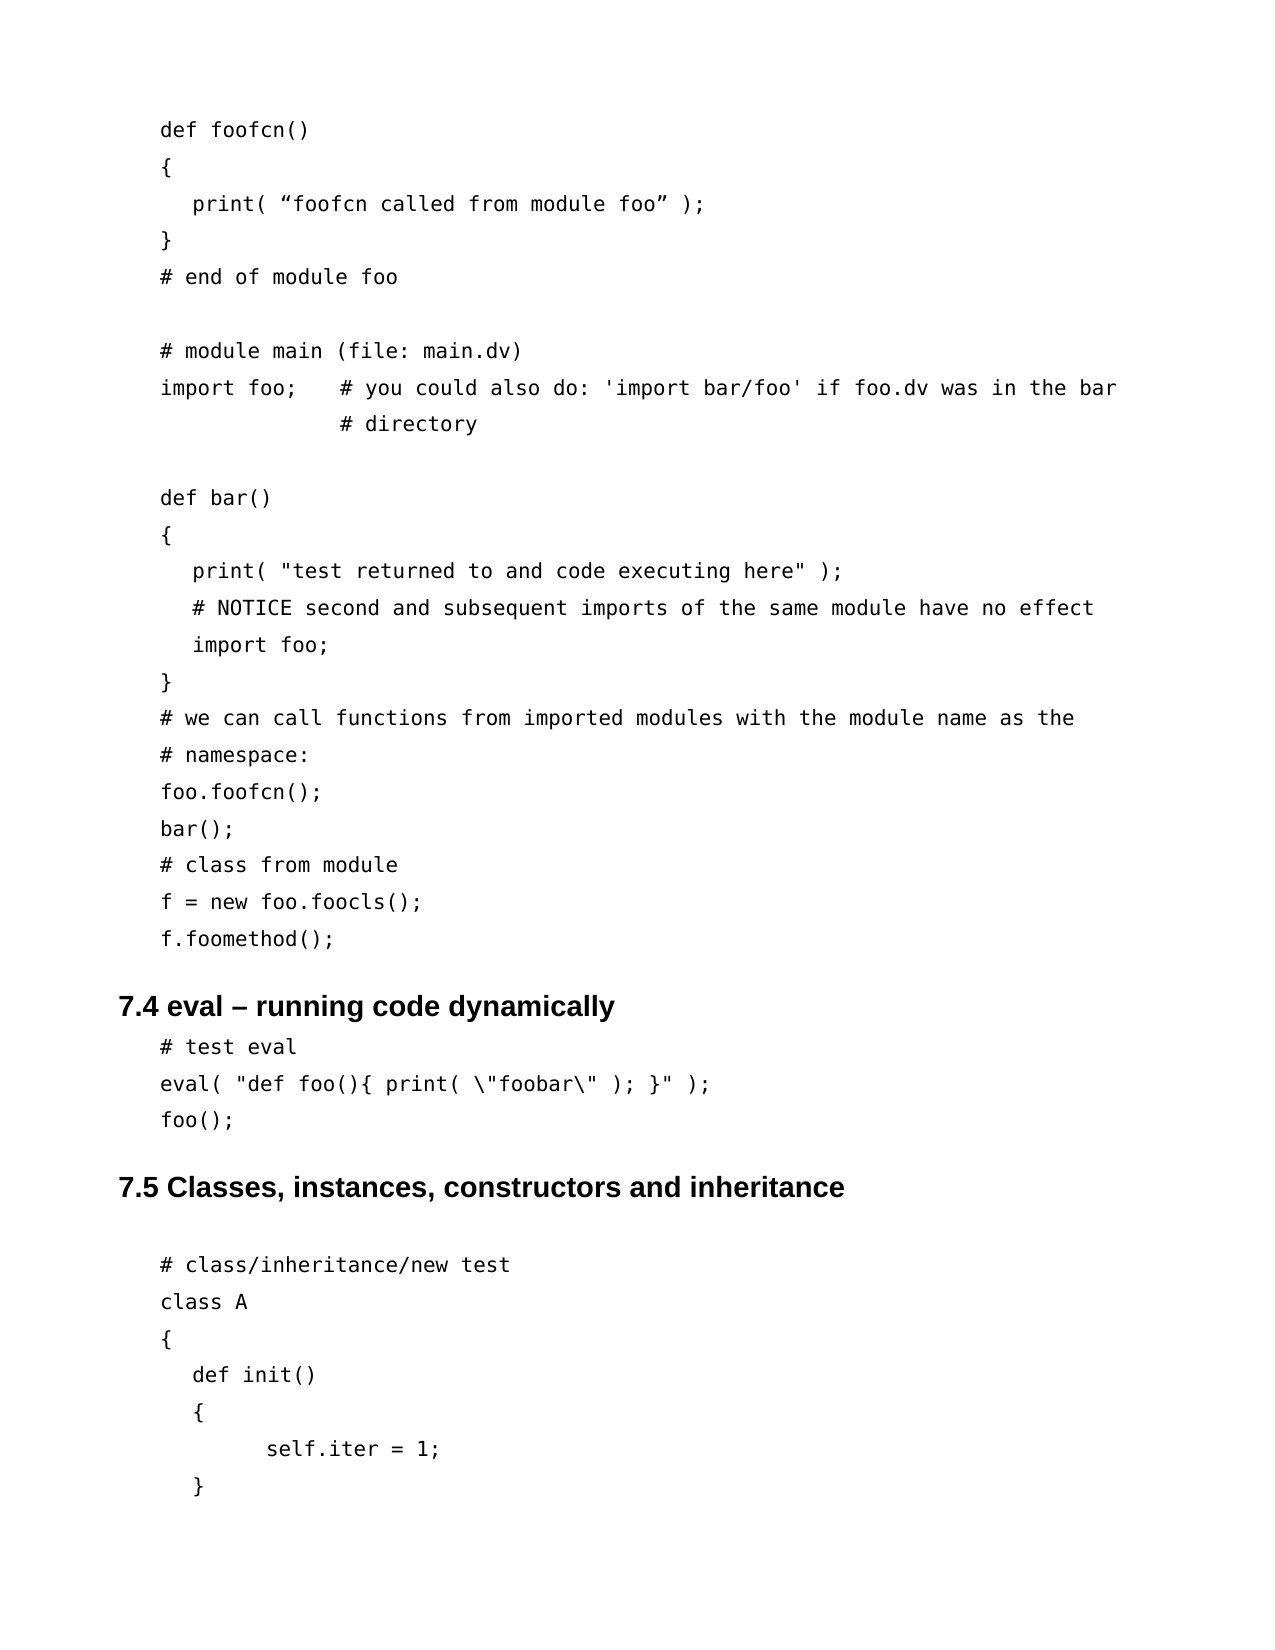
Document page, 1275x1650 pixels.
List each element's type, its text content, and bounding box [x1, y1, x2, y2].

text { [118, 1327, 1157, 1351]
text # we can call functions from imported modules with the module name as the [118, 706, 1157, 731]
text def bar() [118, 486, 1157, 510]
text } [118, 228, 1157, 253]
text foo.foofcn(); [118, 780, 1157, 804]
text print( “foofcn called from module foo” ); [118, 192, 1157, 216]
text f.foomethod(); [118, 927, 1157, 951]
text # NOTICE second and subsequent imports of the same module have no effect [118, 596, 1157, 620]
text f = new foo.foocls(); [118, 890, 1157, 914]
text } [118, 1474, 1157, 1498]
text # class/inheritance/new test [118, 1253, 1157, 1277]
text print( "test returned to and code executing here" ); [118, 559, 1157, 584]
text # module main (file: main.dv) [118, 339, 1157, 363]
text import foo; # you could also do: 'import bar/foo' if foo.dv was in the bar [118, 376, 1157, 400]
text bar(); [118, 817, 1157, 841]
subtitle 7.5 Classes, instances, constructors and inheritance [118, 1170, 1157, 1204]
text class A [118, 1290, 1157, 1314]
text } [118, 670, 1157, 694]
text import foo; [118, 633, 1157, 657]
text { [118, 155, 1157, 179]
text self.iter = 1; [118, 1437, 1157, 1461]
text { [118, 1400, 1157, 1424]
text # end of module foo [118, 265, 1157, 289]
text # namespace: [118, 743, 1157, 767]
text # test eval [118, 1035, 1157, 1059]
text foo(); [118, 1108, 1157, 1133]
text eval( "def foo(){ print( \"foobar\" ); }" ); [118, 1072, 1157, 1096]
text { [118, 523, 1157, 547]
subtitle 7.4 eval – running code dynamically [118, 989, 1157, 1022]
text # directory [118, 412, 1157, 437]
text def init() [118, 1363, 1157, 1388]
text # class from module [118, 853, 1157, 878]
text def foofcn() [118, 118, 1157, 142]
